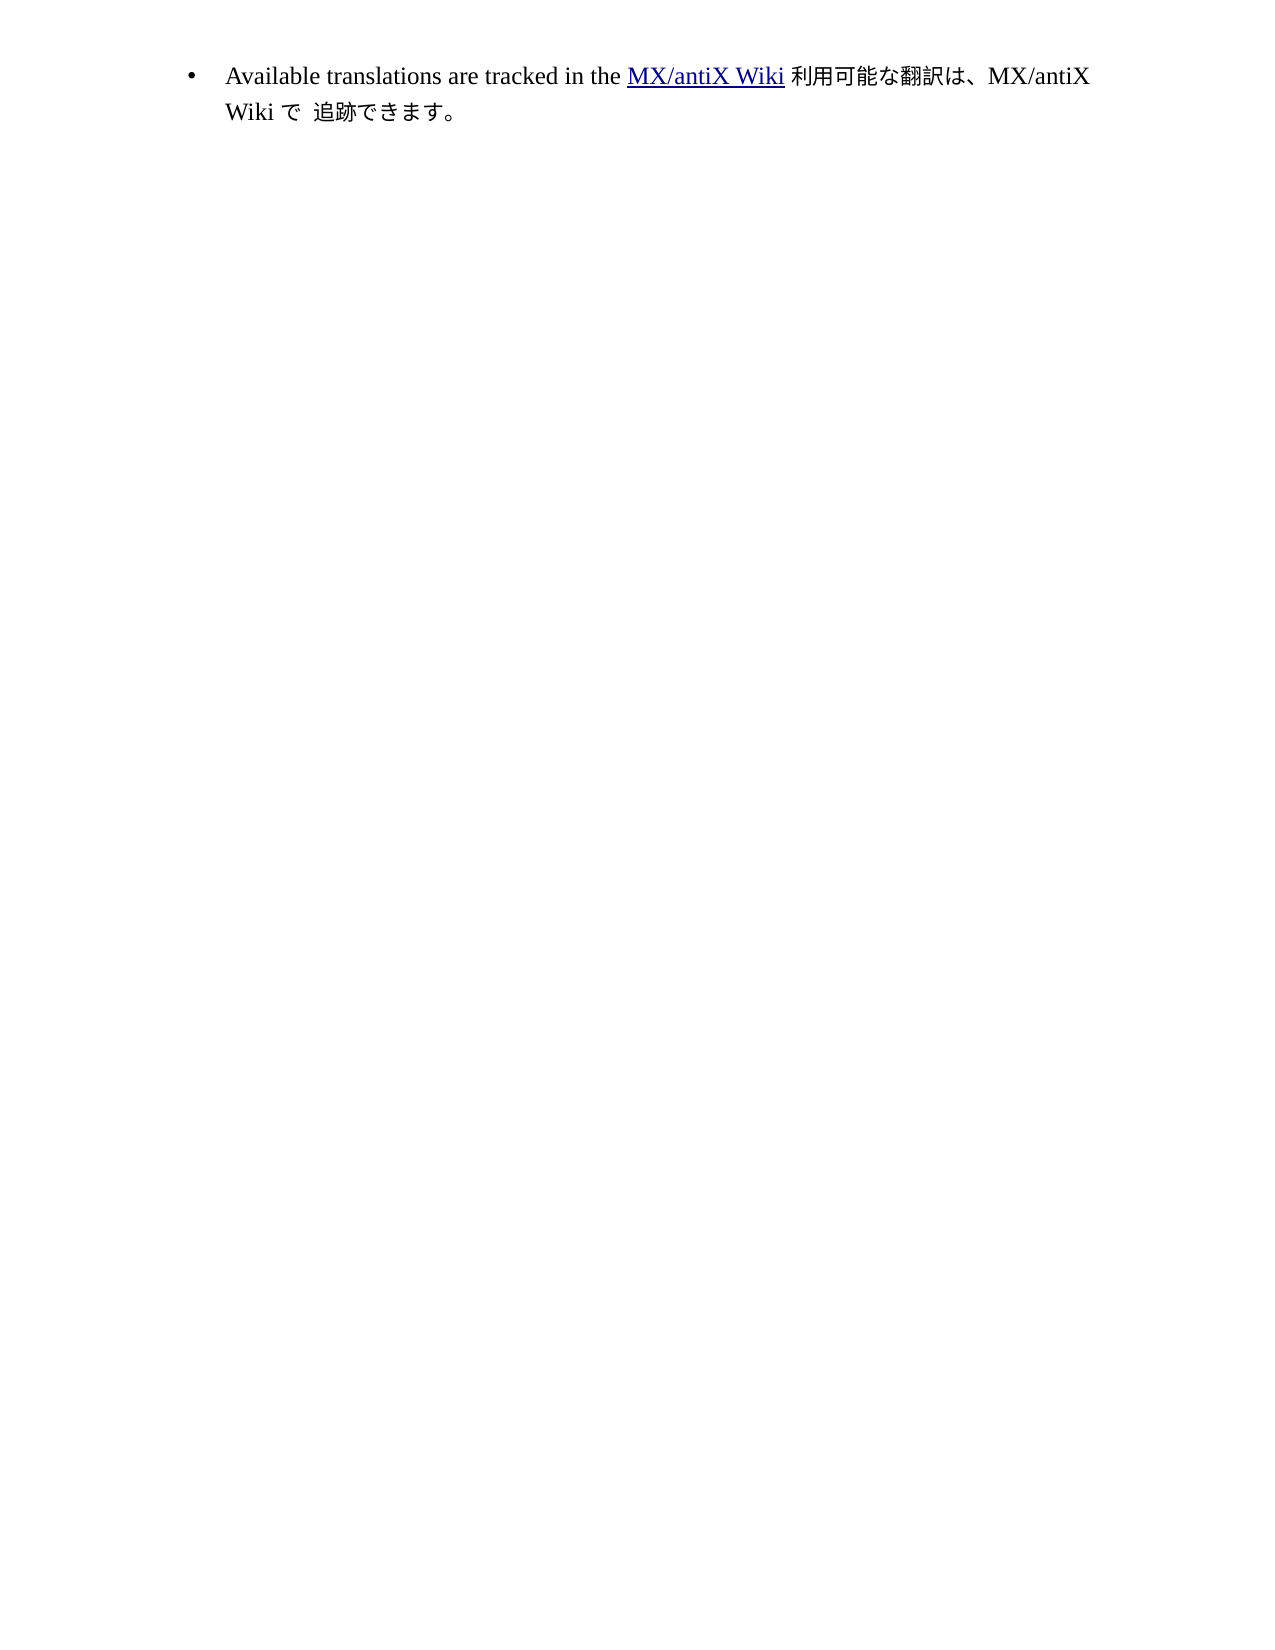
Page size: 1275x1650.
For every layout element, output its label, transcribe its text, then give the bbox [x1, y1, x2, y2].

list Available translations are tracked in the MX/antiX Wiki 利用可能な翻訳は、MX/antiX Wiki で 追跡できます。 [187, 59, 1125, 127]
